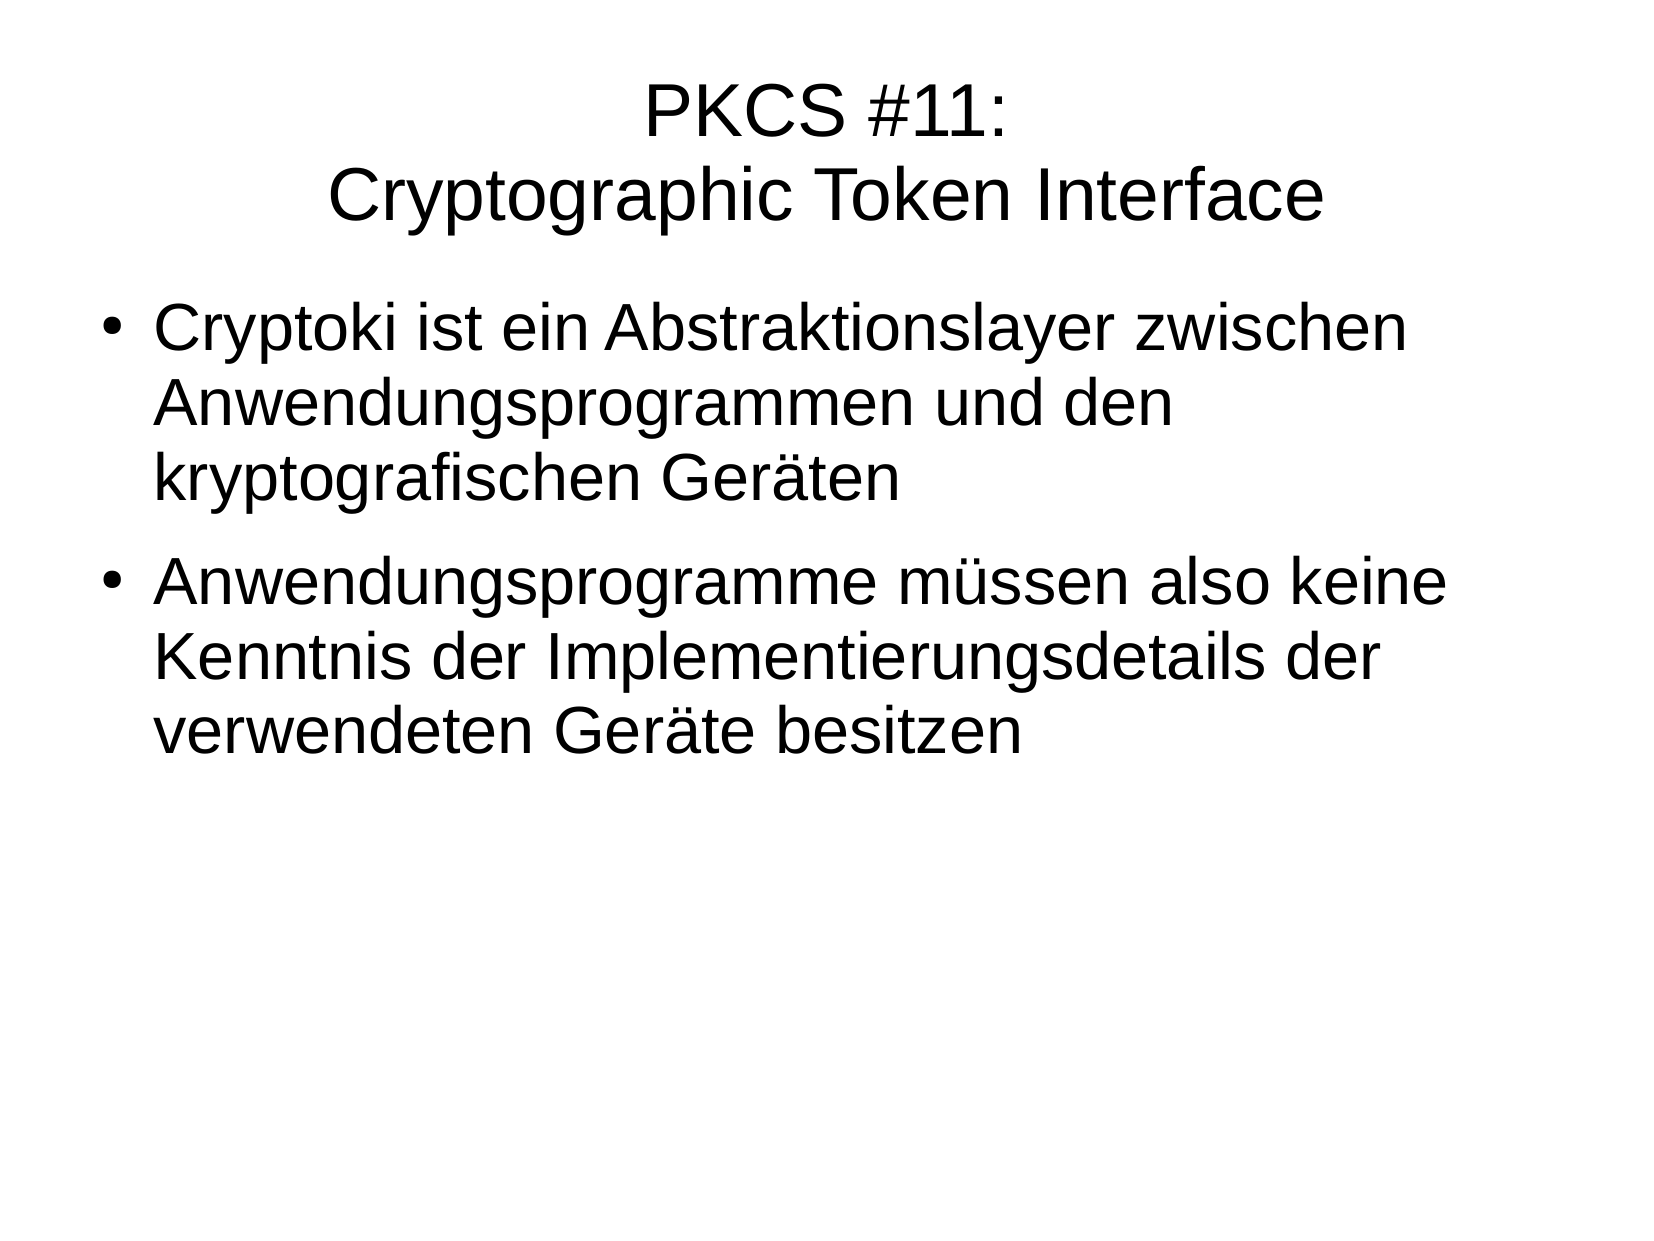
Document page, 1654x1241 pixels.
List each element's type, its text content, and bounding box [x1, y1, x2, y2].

title PKCS #11: Cryptographic Token Interface [82, 49, 1571, 257]
list Cryptoki ist ein Abstraktionslayer zwischen Anwendungsprogrammen und den kryptografischen Geräten Anwendungsprogramme müssen also keine Kenntnis der Implementierungsdetails der verwendeten Geräte besitzen [82, 290, 1571, 1010]
